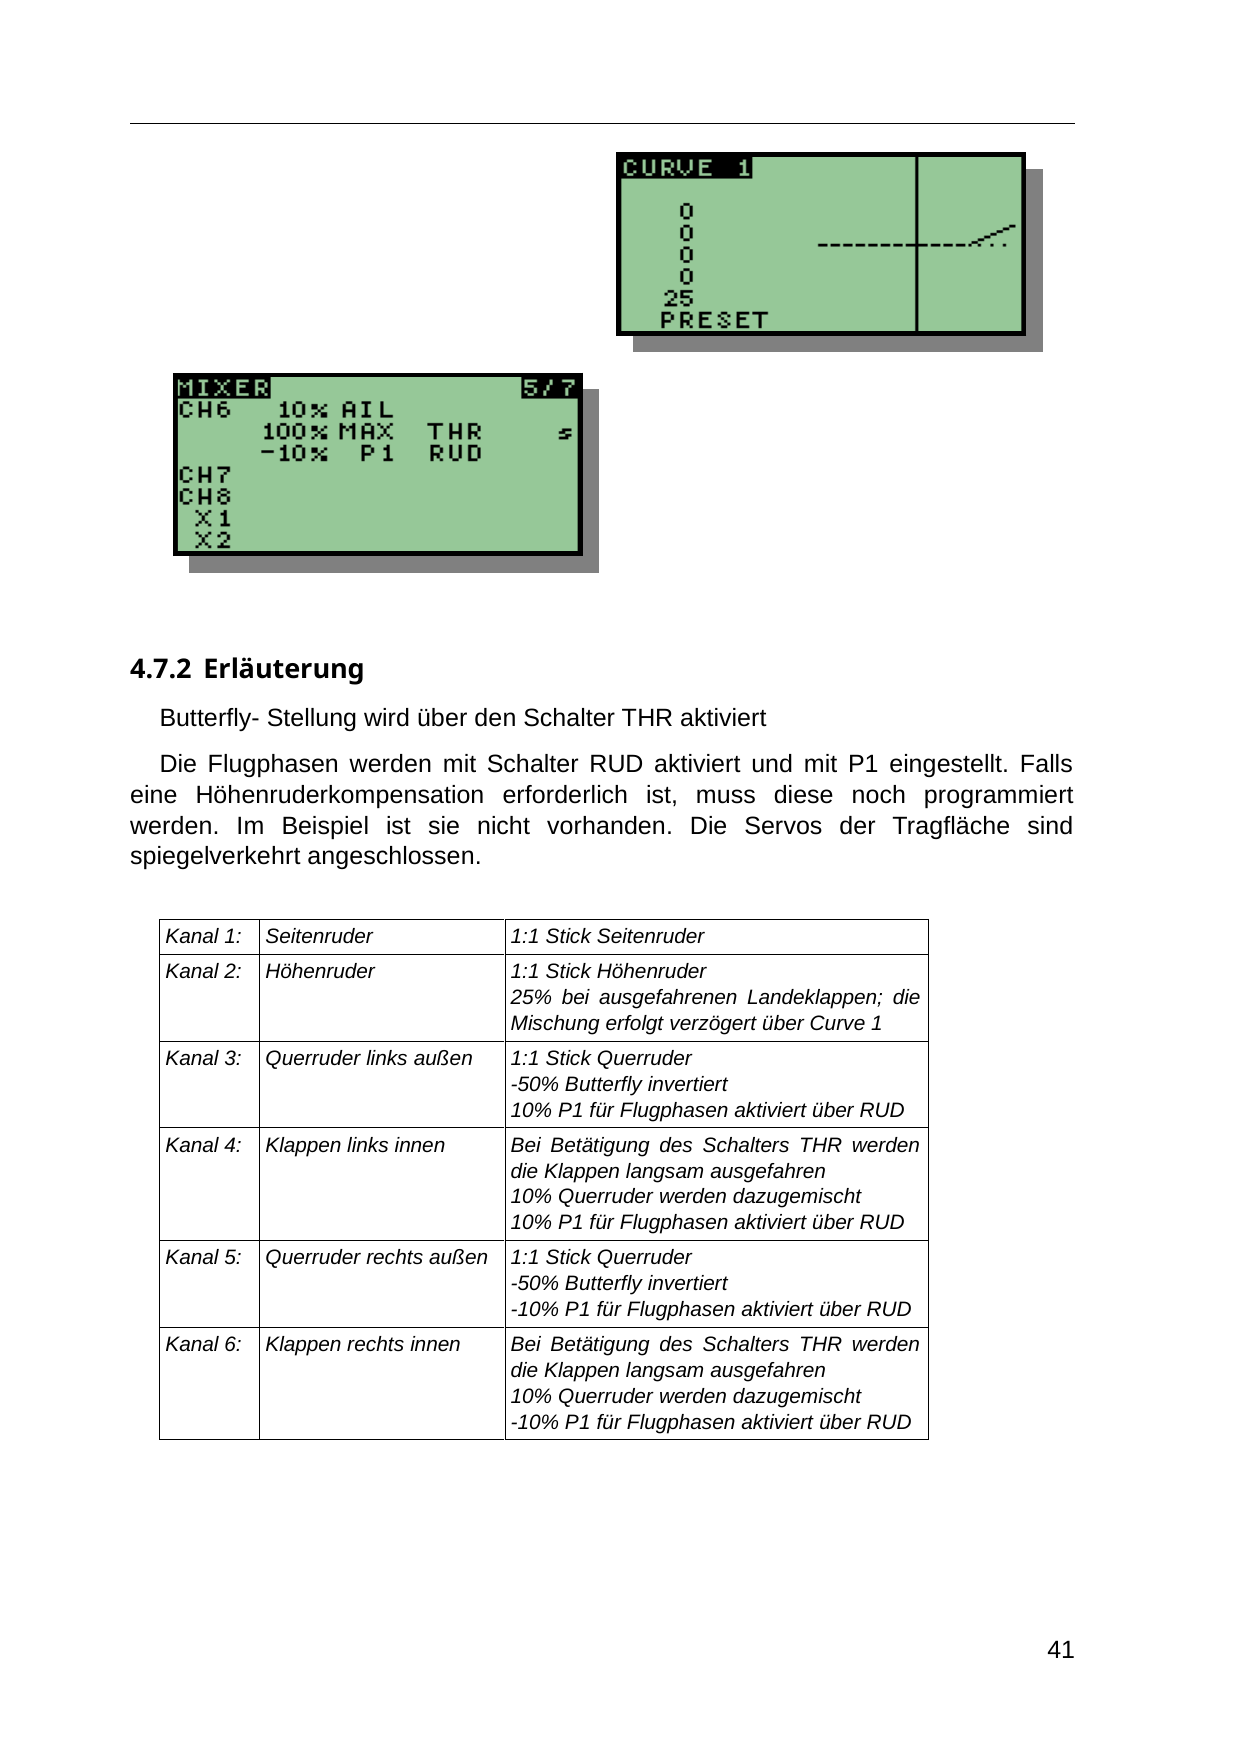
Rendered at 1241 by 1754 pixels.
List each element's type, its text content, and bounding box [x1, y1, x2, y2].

text Butterfly- Stellung wird über den Schalter THR aktiviert [130, 704, 1075, 732]
table_cell Klappen links innen [260, 1128, 504, 1240]
table_cell Klappen rechts innen [260, 1328, 504, 1439]
picture [621, 157, 1022, 331]
subtitle Erläuterung [130, 649, 1075, 686]
table_cell Bei Betätigung des Schalters THR werden die Klappen langsam ausgefahren 10% Querruder werden dazugemischt 10% P1 für Flugphasen aktiviert über RUD [506, 1128, 928, 1240]
table_cell Bei Betätigung des Schalters THR werden die Klappen langsam ausgefahren 10% Querruder werden dazugemischt -10% P1 für Flugphasen aktiviert über RUD [506, 1328, 928, 1439]
table_cell Kanal 5: [160, 1241, 259, 1327]
table_header Kanal 1: [160, 920, 259, 954]
table_cell Kanal 6: [160, 1328, 259, 1439]
table_cell 1:1 Stick Querruder -50% Butterfly invertiert 10% P1 für Flugphasen aktiviert über RUD [506, 1042, 928, 1127]
table_header Seitenruder [260, 920, 504, 954]
picture [177, 377, 578, 551]
table_cell Querruder links außen [260, 1042, 504, 1127]
table_cell Kanal 3: [160, 1042, 259, 1127]
text Die Flugphasen werden mit Schalter RUD aktiviert und mit P1 eingestellt. Falls eine Höhenruderkompensation erforderlich ist, muss diese noch programmiert werden. Im Beispiel ist sie nicht vorhanden. Die Servos der Tragfläche sind spiegelverkehrt angeschlossen. [130, 750, 1075, 870]
table_cell 1:1 Stick Querruder -50% Butterfly invertiert -10% P1 für Flugphasen aktiviert über RUD [506, 1241, 928, 1327]
table_cell Querruder rechts außen [260, 1241, 504, 1327]
table_cell 1:1 Stick Höhenruder 25% bei ausgefahrenen Landeklappen; die Mischung erfolgt verzögert über Curve 1 [506, 955, 928, 1041]
table_cell Kanal 2: [160, 955, 259, 1041]
table_cell Höhenruder [260, 955, 504, 1041]
table_cell Kanal 4: [160, 1128, 259, 1240]
table_header 1:1 Stick Seitenruder [506, 920, 928, 954]
